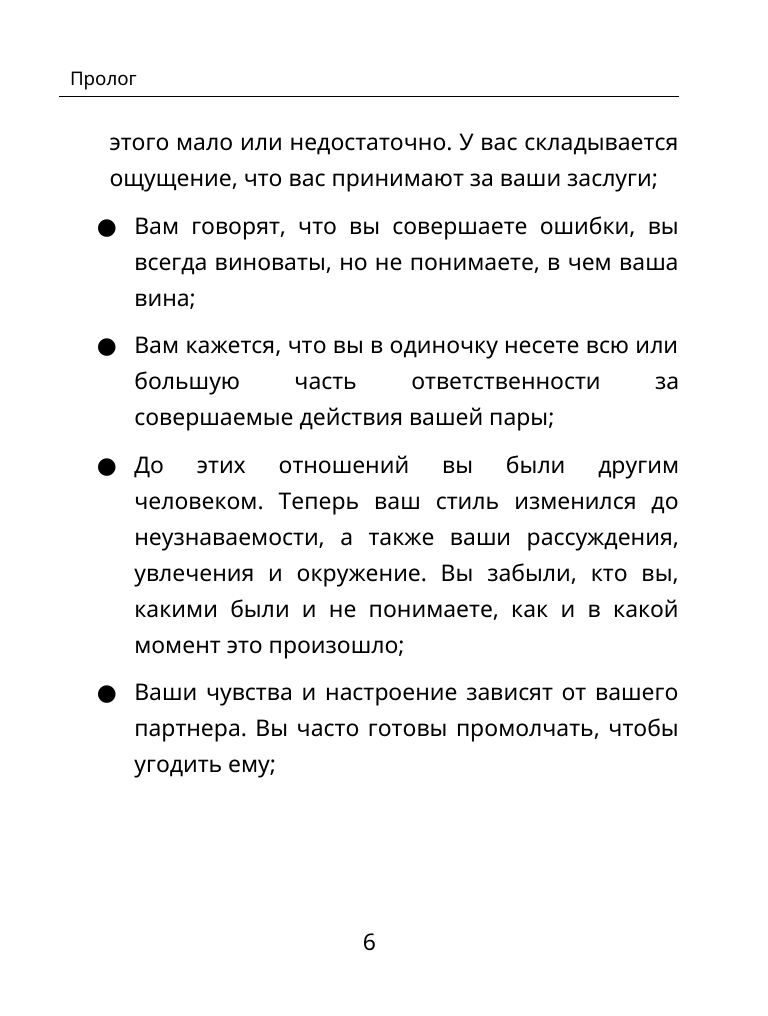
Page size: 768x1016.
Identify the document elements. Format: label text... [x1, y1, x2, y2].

list Вам говорят, что вы совершаете ошибки, вы всегда виноваты, но не понимаете, в чем ваша вина; [97, 210, 679, 313]
list Вам кажется, что вы в одиночку несете всю или большую часть ответственности за совершаемые действия вашей пары; [97, 329, 679, 432]
list Ваши чувства и настроение зависят от вашего партнера. Вы часто готовы промолчать, чтобы угодить ему; [97, 676, 679, 779]
list До этих отношений вы были другим человеком. Теперь ваш стиль изменился до неузнаваемости, а также ваши рассуждения, увлечения и окружение. Вы забыли, кто вы, какими были и не понимаете, как и в какой момент это произошло; [97, 449, 679, 660]
list этого мало или недостаточно. У вас складывается ощущение, что вас принимают за ваши заслуги; [88, 126, 679, 193]
